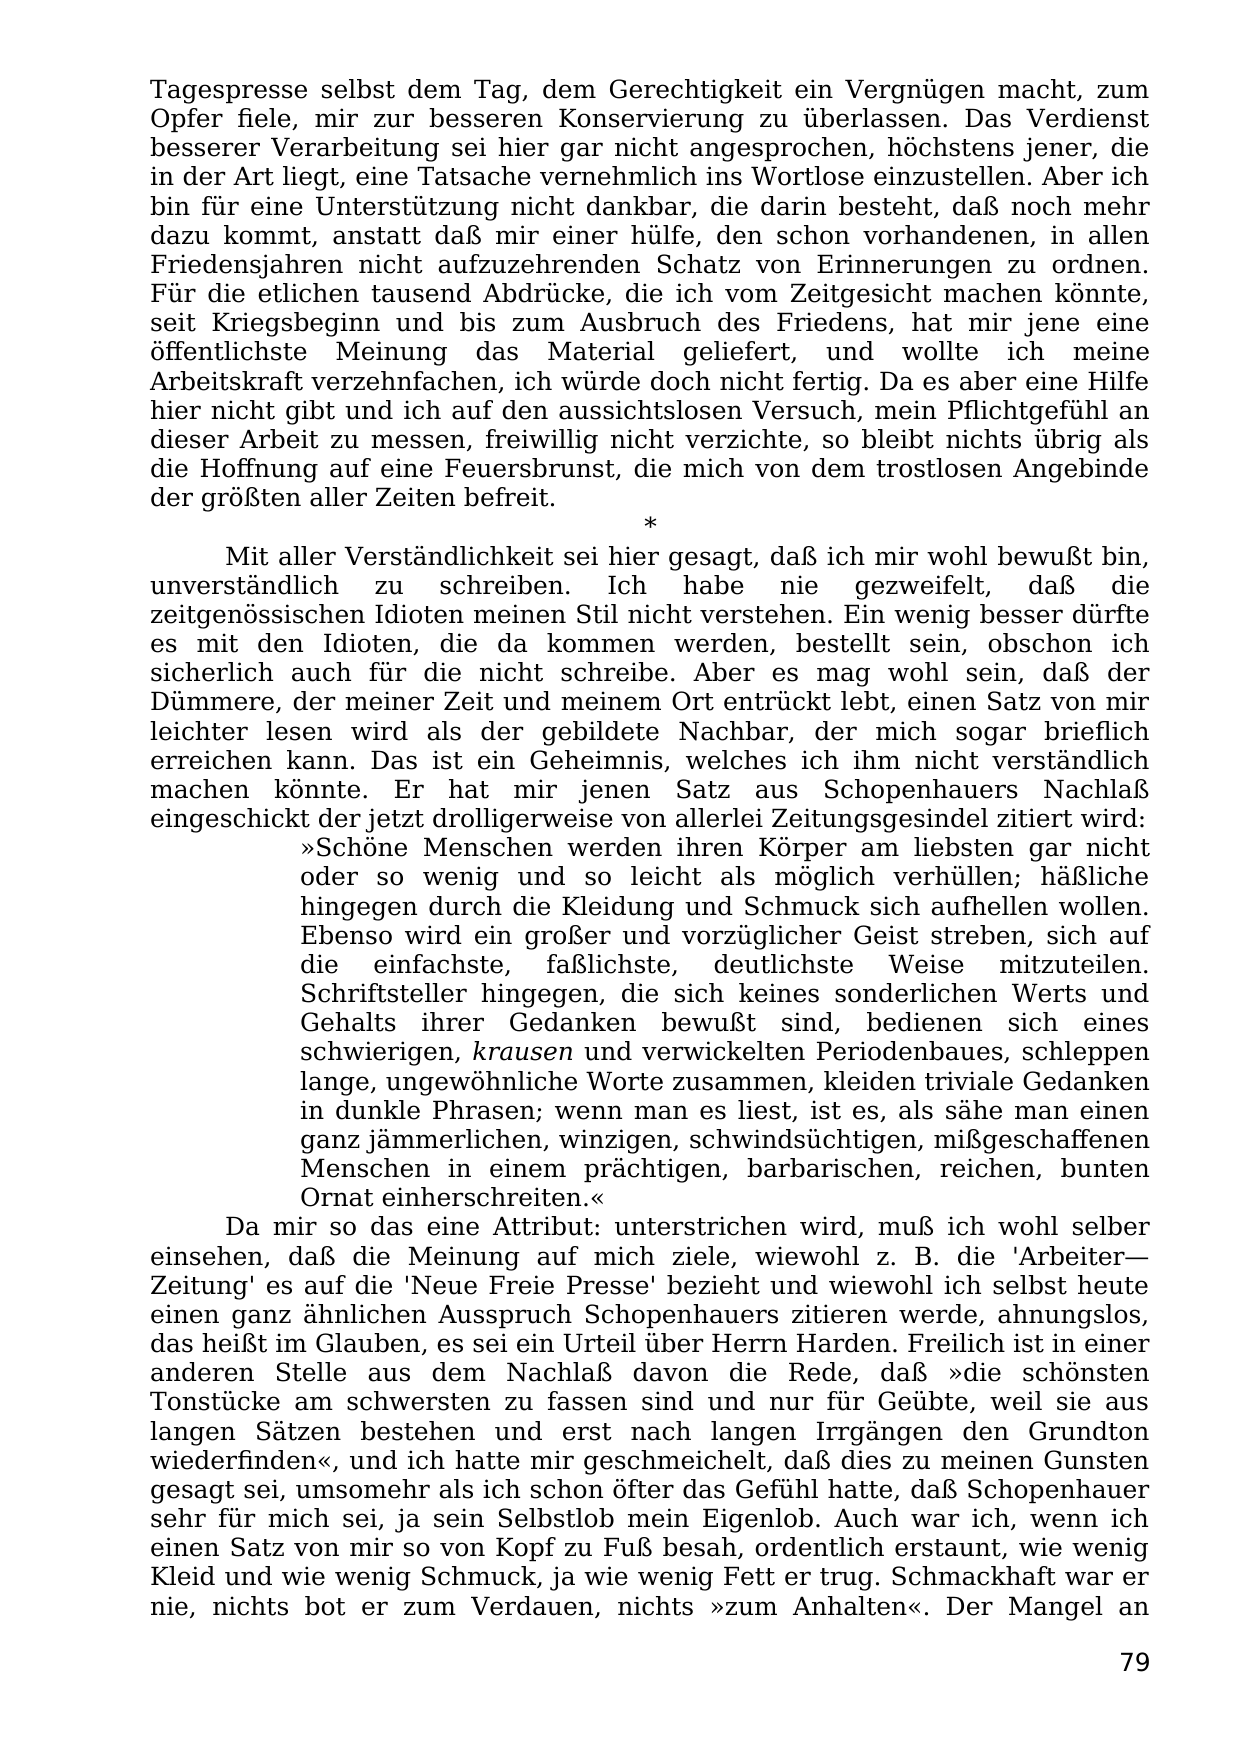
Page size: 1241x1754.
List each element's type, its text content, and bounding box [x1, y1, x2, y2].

text * [150, 512, 1151, 542]
text Mit aller Verständlichkeit sei hier gesagt, daß ich mir wohl bewußt bin, unverständlich zu schreiben. Ich habe nie gezweifelt, daß die zeitgenössischen Idioten meinen Stil nicht verstehen. Ein wenig besser dürfte es mit den Idioten, die da kommen werden, bestellt sein, obschon ich sicherlich auch für die nicht schreibe. Aber es mag wohl sein, daß der Dümmere, der meiner Zeit und meinem Ort entrückt lebt, einen Satz von mir leichter lesen wird als der gebildete Nachbar, der mich sogar brieflich erreichen kann. Das ist ein Geheimnis, welches ich ihm nicht verständlich machen könnte. Er hat mir jenen Satz aus Schopenhauers Nachlaß eingeschickt der jetzt drolligerweise von allerlei Zeitungsgesindel zitiert wird: [150, 542, 1151, 833]
text Da mir so das eine Attribut: unterstrichen wird, muß ich wohl selber einsehen, daß die Meinung auf mich ziele, wiewohl z. B. die 'Arbeiter—Zeitung' es auf die 'Neue Freie Presse' bezieht und wiewohl ich selbst heute einen ganz ähnlichen Ausspruch Schopenhauers zitieren werde, ahnungslos, das heißt im Glauben, es sei ein Urteil über Herrn Harden. Freilich ist in einer anderen Stelle aus dem Nachlaß davon die Rede, daß »die schönsten Tonstücke am schwersten zu fassen sind und nur für Geübte, weil sie aus langen Sätzen bestehen und erst nach langen Irrgängen den Grundton wieder­finden«, und ich hatte mir geschmeichelt, daß dies zu meinen Gunsten gesagt sei, umsomehr als ich schon öfter das Gefühl hatte, daß Schopenhauer sehr für mich sei, ja sein Selbstlob mein Eigenlob. Auch war ich, wenn ich einen Satz von mir so von Kopf zu Fuß besah, ordentlich erstaunt, wie wenig Kleid und wie wenig Schmuck, ja wie wenig Fett er trug. Schmackhaft war er nie, nichts bot er zum Verdauen, nichts »zum Anhalten«. Der Mangel an [150, 1212, 1151, 1621]
text »Schöne Menschen werden ihren Körper am liebsten gar nicht oder so wenig und so leicht als möglich verhüllen; häßliche hingegen durch die Kleidung und Schmuck sich aufhellen wollen. Ebenso wird ein großer und vorzüglicher Geist streben, sich auf die einfachste, faßlichste, deutlichste Weise mitzuteilen. Schriftsteller hingegen, die sich keines sonderlichen Werts und Gehalts ihrer Gedanken bewußt sind, bedienen sich eines schwierigen, krausen und verwickelten Periodenbaues, schleppen lange, ungewöhnliche Worte zusammen, kleiden triviale Gedanken in dunkle Phrasen; wenn man es liest, ist es, als sähe man einen ganz jämmerlichen, winzigen, schwindsüchtigen, mißgeschaffenen Menschen in einem prächtigen, barbarischen, reichen, bunten Ornat einher­schreiten.« [300, 833, 1151, 1212]
text Tagespresse selbst dem Tag, dem Gerechtigkeit ein Vergnügen macht, zum Opfer fiele, mir zur besseren Konservierung zu überlassen. Das Verdienst besserer Verarbeitung sei hier gar nicht angesprochen, höchstens jener, die in der Art liegt, eine Tatsache vernehmlich ins Wortlose einzustellen. Aber ich bin für eine Unterstützung nicht dankbar, die darin besteht, daß noch mehr dazu kommt, anstatt daß mir einer hülfe, den schon vorhandenen, in allen Friedensjahren nicht aufzuzehrenden Schatz von Erinnerungen zu ordnen. Für die etlichen tausend Abdrücke, die ich vom Zeitgesicht machen könnte, seit Kriegsbeginn und bis zum Ausbruch des Friedens, hat mir jene eine öffentlichste Meinung das Material geliefert, und wollte ich meine Arbeitskraft verzehnfachen, ich würde doch nicht fertig. Da es aber eine Hilfe hier nicht gibt und ich auf den aussichtslosen Versuch, mein Pflichtgefühl an dieser Arbeit zu messen, freiwillig nicht verzichte, so bleibt nichts übrig als die Hoffnung auf eine Feuersbrunst, die mich von dem trostlosen Angebinde der größten aller Zeiten befreit. [150, 75, 1151, 512]
